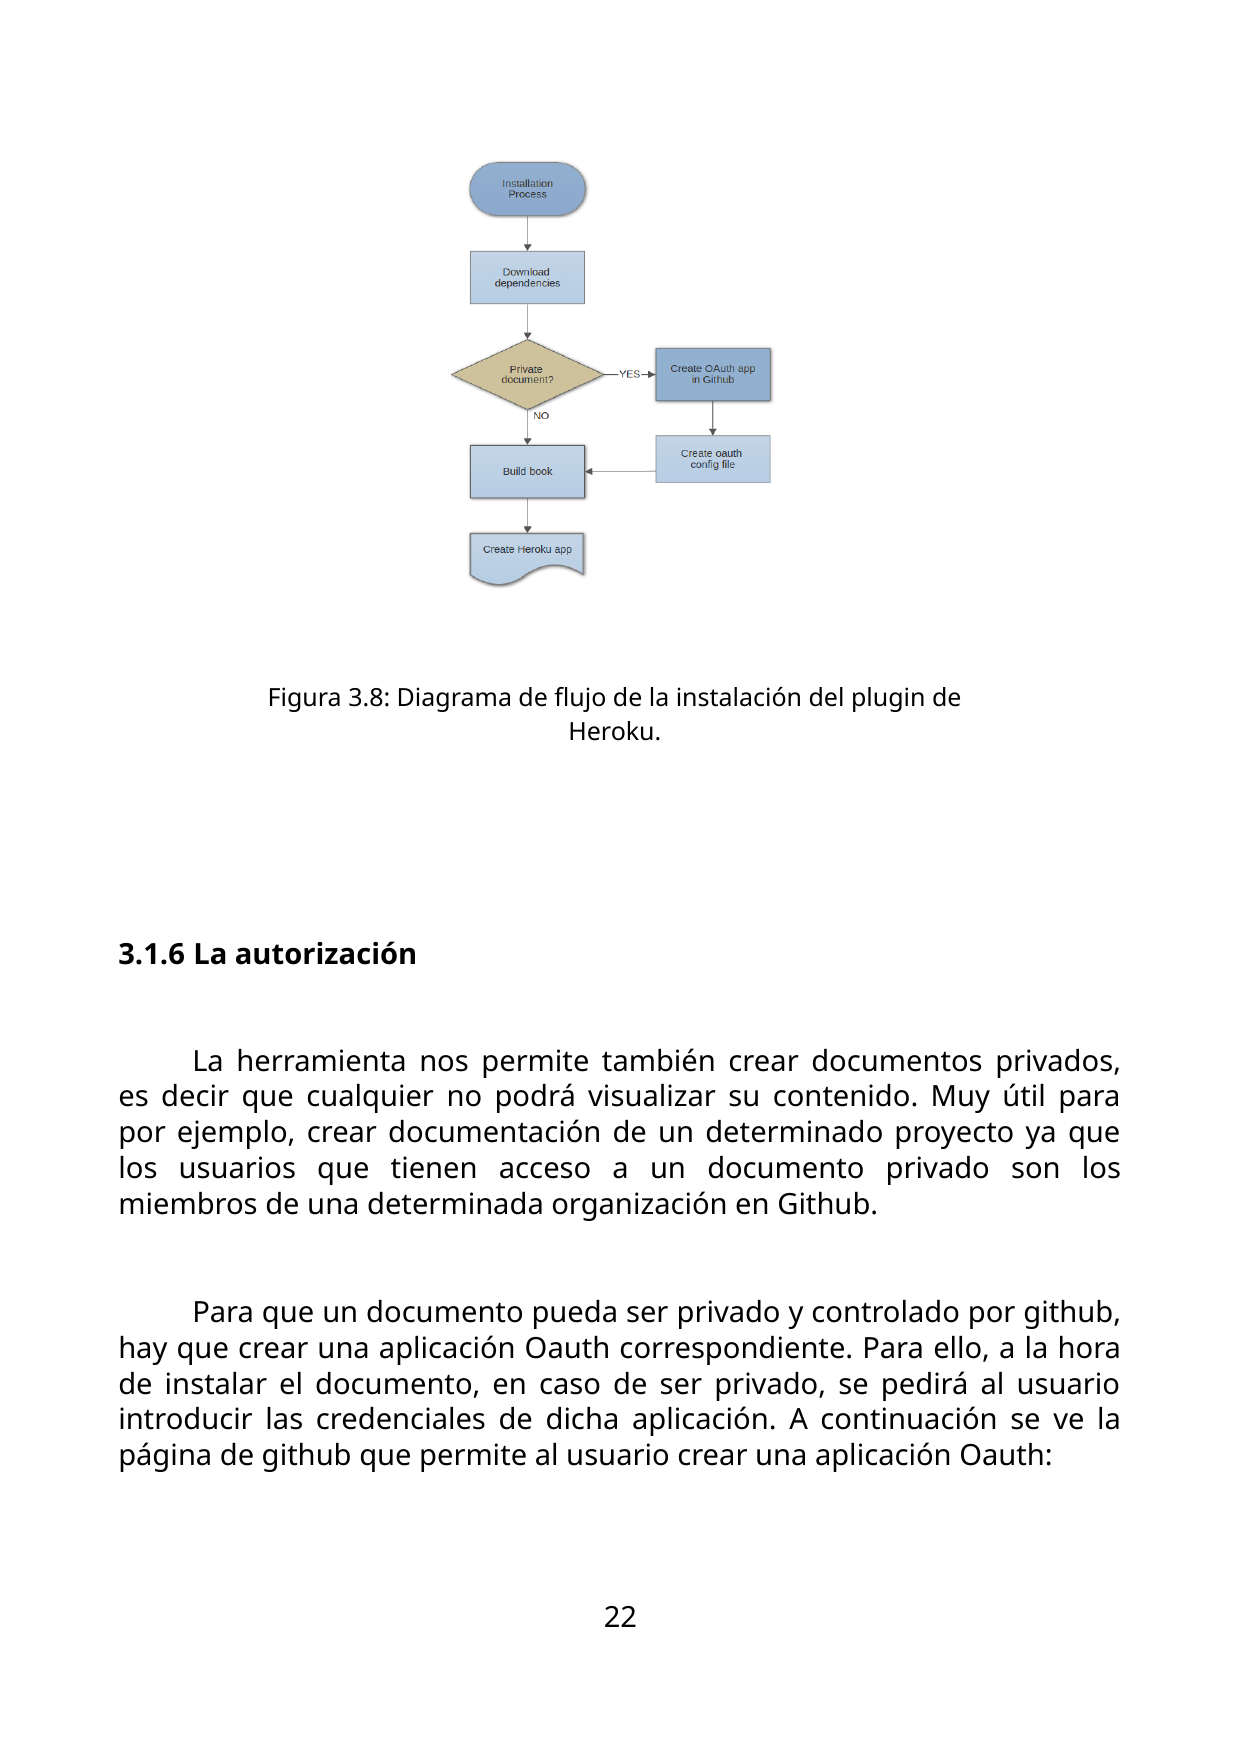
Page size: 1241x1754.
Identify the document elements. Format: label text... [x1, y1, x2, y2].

picture [436, 150, 810, 601]
subtitle La autorización [118, 933, 1122, 973]
text Figura 3.8: Diagrama de flujo de la instalación del plugin de Heroku. [218, 679, 1011, 748]
text Para que un documento pueda ser privado y controlado por github, hay que crear una aplicación Oauth correspondiente. Para ello, a la hora de instalar el documento, en caso de ser privado, se pedirá al usuario introducir las credenciales de dicha aplicación. A continuación se ve la página de github que permite al usuario crear una aplicación Oauth: [118, 1291, 1122, 1474]
text La herramienta nos permite también crear documentos privados, es decir que cualquier no podrá visualizar su contenido. Muy útil para por ejemplo, crear documentación de un determinado proyecto ya que los usuarios que tienen acceso a un documento privado son los miembros de una determinada organización en Github. [118, 1040, 1122, 1223]
